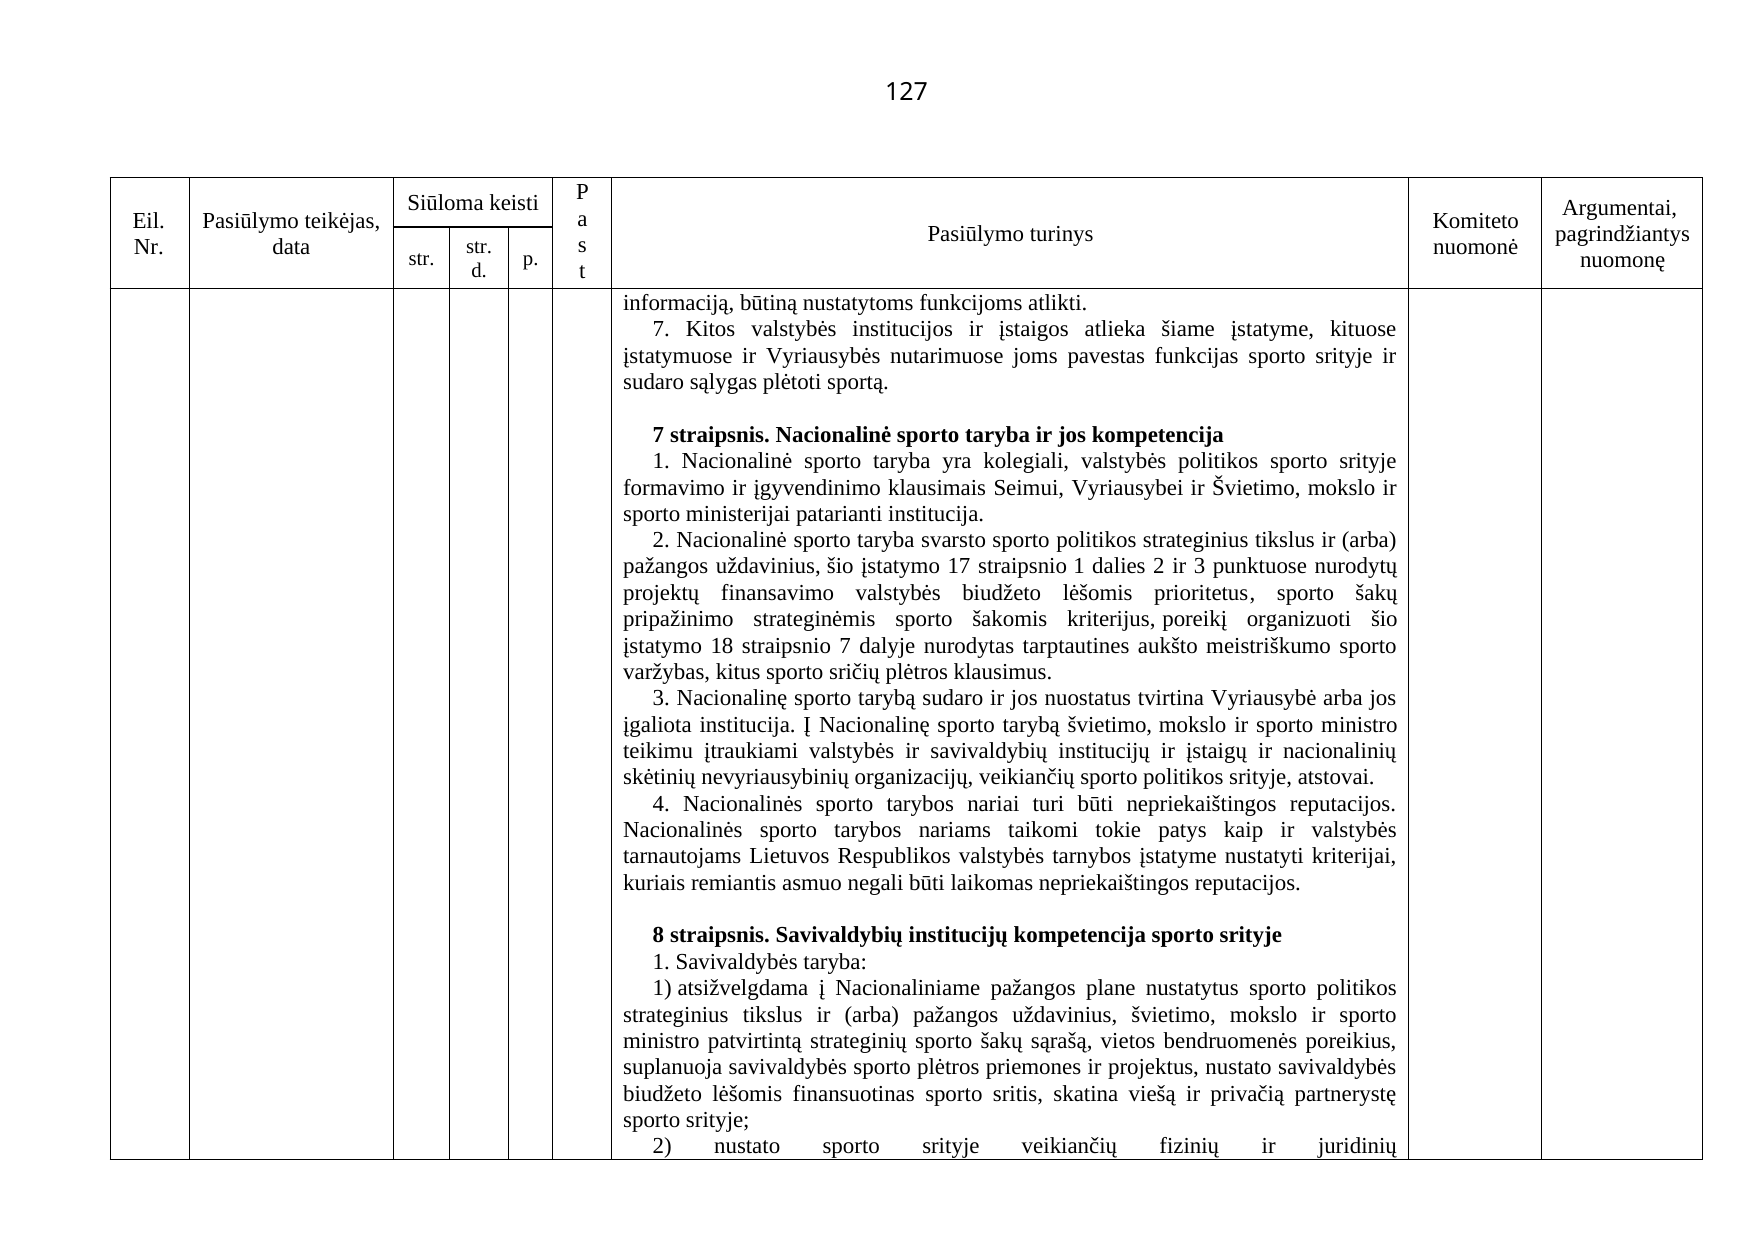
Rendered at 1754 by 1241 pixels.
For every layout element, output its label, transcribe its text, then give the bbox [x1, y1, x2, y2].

table_header Eil. Nr. [111, 178, 189, 288]
table_header Pastabos [553, 178, 611, 288]
table_header Siūloma keisti [394, 178, 552, 226]
table_cell [111, 289, 189, 1159]
table_cell [190, 289, 393, 1159]
table_cell [1409, 289, 1541, 1159]
table_cell str. [394, 228, 449, 288]
table_cell [1542, 289, 1702, 1159]
table_cell [450, 289, 508, 1159]
table_cell [394, 289, 449, 1159]
table_cell str. d. [450, 228, 508, 288]
table_header Komiteto nuomonė [1409, 178, 1541, 288]
table_header Argumentai, pagrindžiantys nuomonę [1542, 178, 1702, 288]
table_header Pasiūlymo turinys [612, 178, 1408, 288]
table_cell [509, 289, 552, 1159]
table_cell p. [509, 228, 552, 288]
table_cell informaciją, būtiną nustatytoms funkcijoms atlikti. 7. Kitos valstybės institucijos ir įstaigos atlieka šiame įstatyme, kituose įstatymuose ir Vyriausybės nutarimuose joms pavestas funkcijas sporto srityje ir sudaro sąlygas plėtoti sportą. 7 straipsnis. Nacionalinė sporto taryba ir jos kompetencija 1. Nacionalinė sporto taryba yra kolegiali, valstybės politikos sporto srityje formavimo ir įgyvendinimo klausimais Seimui, Vyriausybei ir Švietimo, mokslo ir sporto ministerijai patarianti institucija. 2. Nacionalinė sporto taryba svarsto sporto politikos strateginius tikslus ir (arba) pažangos uždavinius, šio įstatymo 17 straipsnio 1 dalies 2 ir 3 punktuose nurodytų projektų finansavimo valstybės biudžeto lėšomis prioritetus, sporto šakų pripažinimo strateginėmis sporto šakomis kriterijus, poreikį organizuoti šio įstatymo 18 straipsnio 7 dalyje nurodytas tarptautines aukšto meistriškumo sporto varžybas, kitus sporto sričių plėtros klausimus. 3. Nacionalinę sporto tarybą sudaro ir jos nuostatus tvirtina Vyriausybė arba jos įgaliota institucija. Į Nacionalinę sporto tarybą švietimo, mokslo ir sporto ministro teikimu įtraukiami valstybės ir savivaldybių institucijų ir įstaigų ir nacionalinių skėtinių nevyriausybinių organizacijų, veikiančių sporto politikos srityje, atstovai. 4. Nacionalinės sporto tarybos nariai turi būti nepriekaištingos reputacijos. Nacionalinės sporto tarybos nariams taikomi tokie patys kaip ir valstybės tarnautojams Lietuvos Respublikos valstybės tarnybos įstatyme nustatyti kriterijai, kuriais remiantis asmuo negali būti laikomas nepriekaištingos reputacijos. 8 straipsnis. Savivaldybių institucijų kompetencija sporto srityje 1. Savivaldybės taryba: 1) atsižvelgdama į Nacionaliniame pažangos plane nustatytus sporto politikos strateginius tikslus ir (arba) pažangos uždavinius, švietimo, mokslo ir sporto ministro patvirtintą strateginių sporto šakų sąrašą, vietos bendruomenės poreikius, suplanuoja savivaldybės sporto plėtros priemones ir projektus, nustato savivaldybės biudžeto lėšomis finansuotinas sporto sritis, skatina viešą ir privačią partnerystę sporto srityje; 2) nustato sporto srityje veikiančių fizinių ir juridinių [612, 289, 1408, 1159]
table_cell [553, 289, 611, 1159]
table_header Pasiūlymo teikėjas, data [190, 178, 393, 288]
